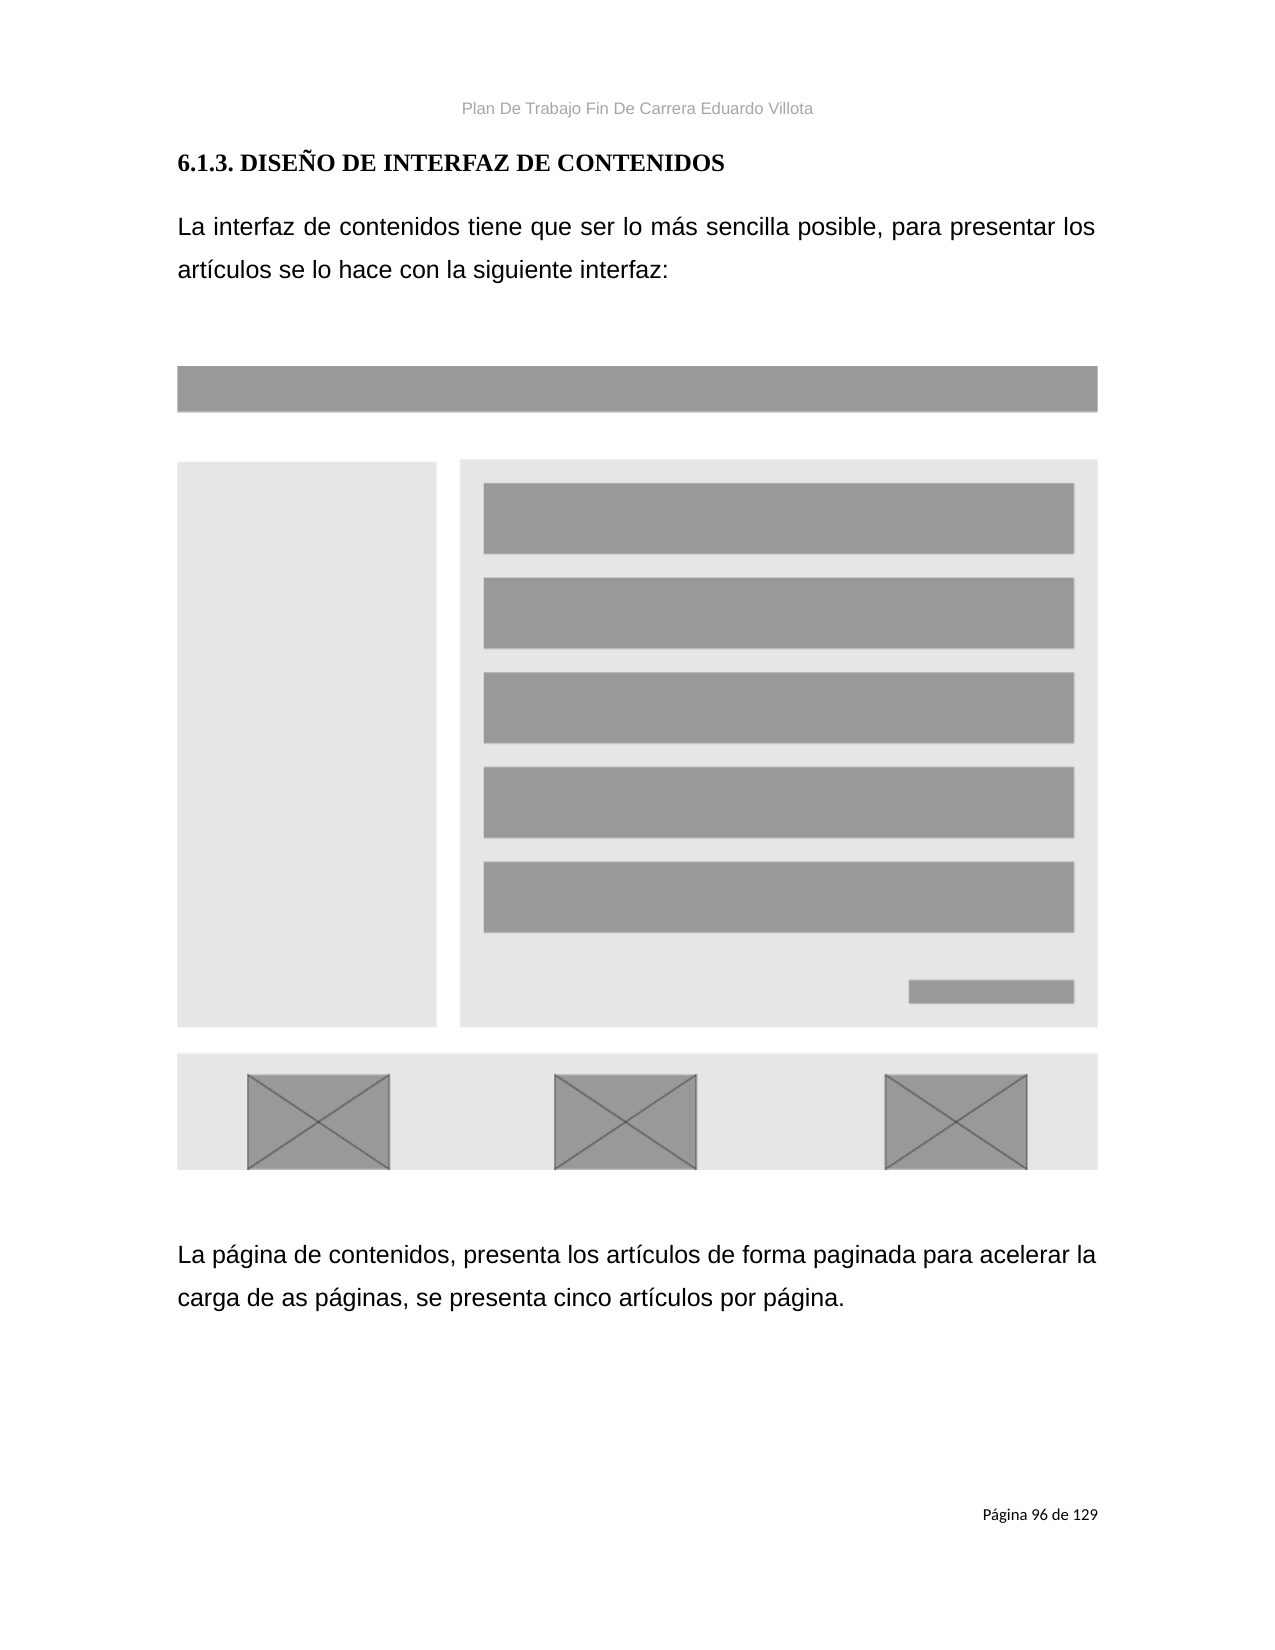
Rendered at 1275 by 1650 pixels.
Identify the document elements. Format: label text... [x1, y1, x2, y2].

text La interfaz de contenidos tiene que ser lo más sencilla posible, para presentar los artículos se lo hace con la siguiente interfaz: [177, 212, 1098, 283]
text La página de contenidos, presenta los artículos de forma paginada para acelerar la carga de as páginas, se presenta cinco artículos por página. [177, 1239, 1098, 1311]
picture [177, 366, 1098, 1170]
text 6.1.3. DISEÑO DE INTERFAZ DE CONTENIDOS [177, 148, 1098, 176]
